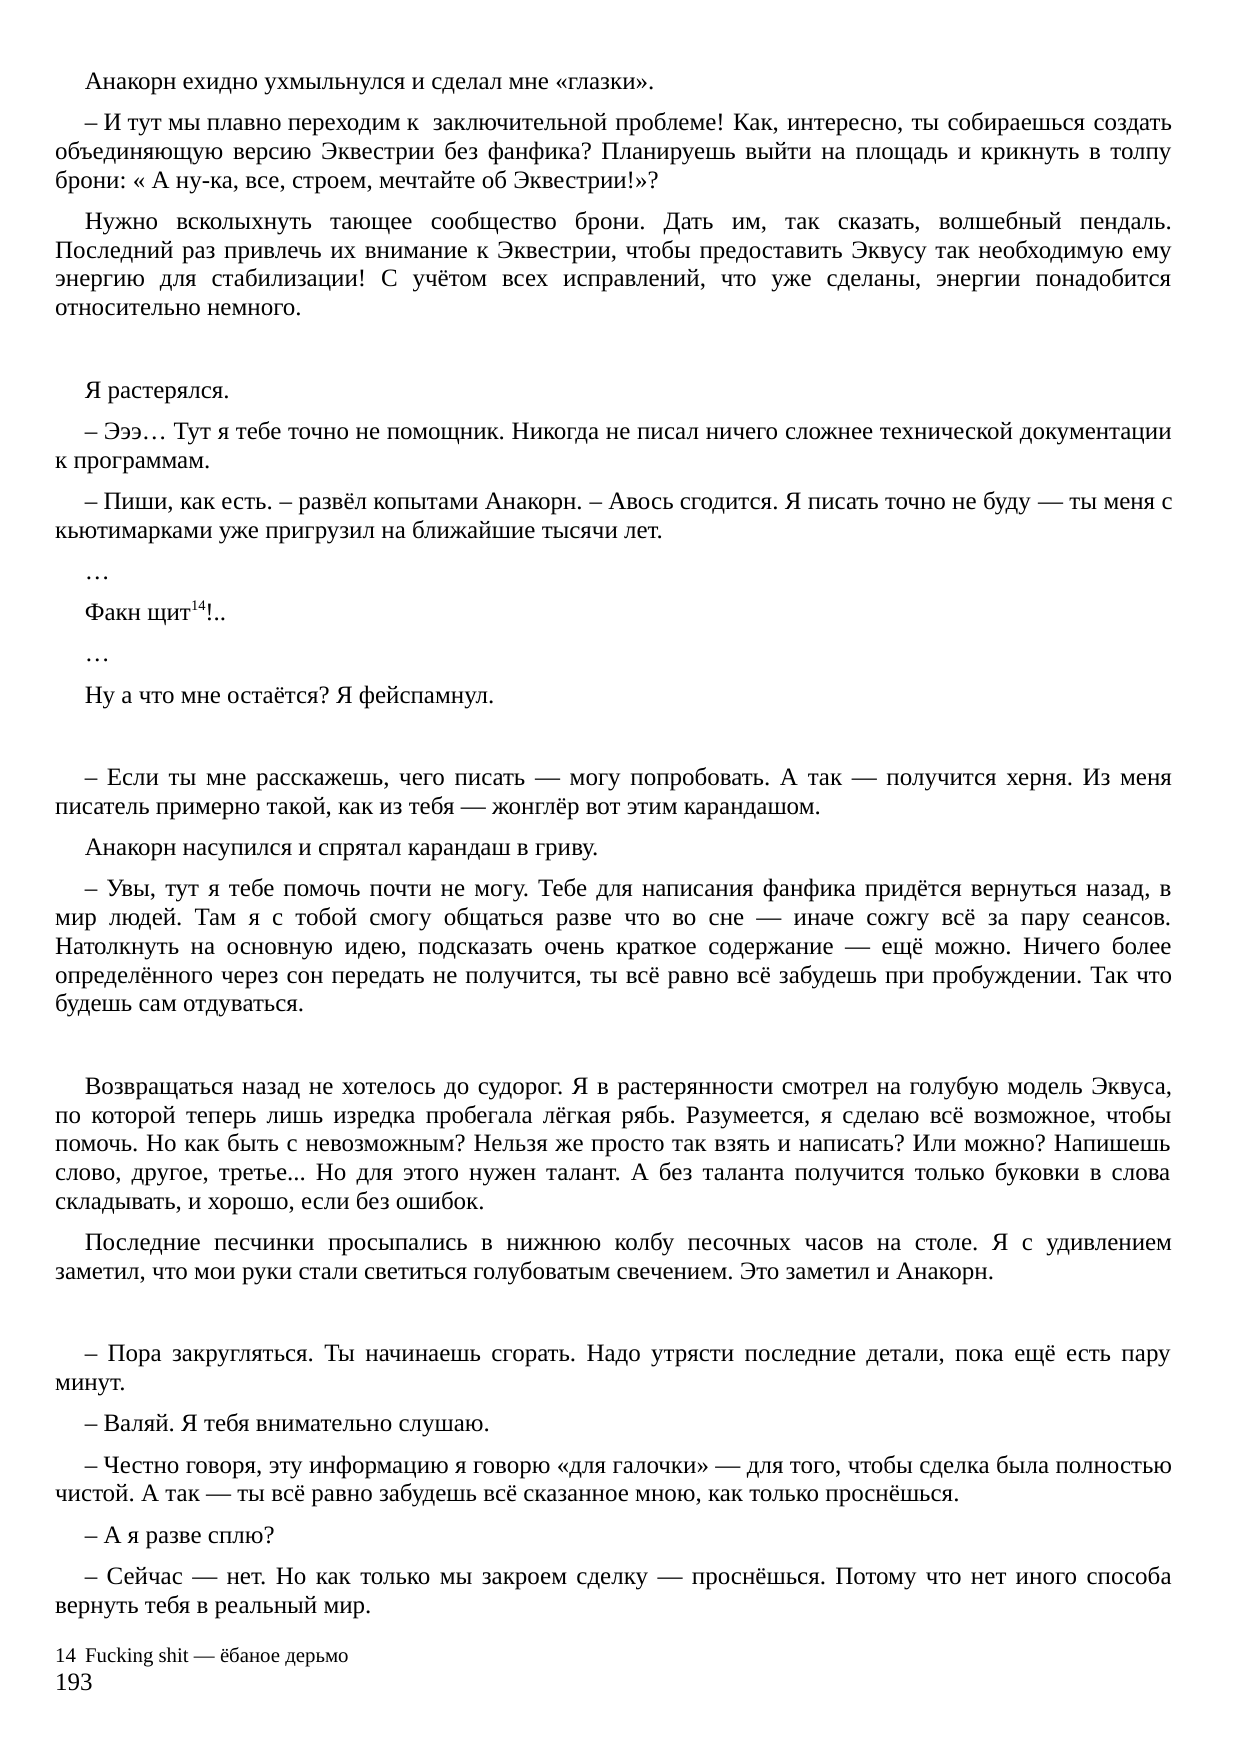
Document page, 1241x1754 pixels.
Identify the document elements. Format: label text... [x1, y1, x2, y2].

text Факн щит!.. [55, 597, 1173, 626]
text … [55, 556, 1173, 585]
text – Если ты мне расскажешь, чего писать — могу попробовать. А так — получится херня. Из меня писатель примерно такой, как из тебя — жонглёр вот этим карандашом. [55, 762, 1173, 820]
text Я растерялся. [55, 375, 1173, 403]
text – Увы, тут я тебе помочь почти не могу. Тебе для написания фанфика придётся вернуться назад, в мир людей. Там я с тобой смогу общаться разве что во сне — иначе сожгу всё за пару сеансов. Натолкнуть на основную идею, подсказать очень краткое содержание — ещё можно. Ничего более определённого через сон передать не получится, ты всё равно всё забудешь при пробуждении. Так что будешь сам отдуваться. [55, 873, 1173, 1017]
text – Пора закругляться. Ты начинаешь сгорать. Надо утрясти последние детали, пока ещё есть пару минут. [55, 1338, 1173, 1396]
text – А я разве сплю? [55, 1520, 1173, 1548]
text – И тут мы плавно переходим к заключительной проблеме! Как, интересно, ты собираешься создать объединяющую версию Эквестрии без фанфика? Планируешь выйти на площадь и крикнуть в толпу брони: « А ну-ка, все, строем, мечтайте об Эквестрии!»? [55, 107, 1173, 193]
text – Валяй. Я тебя внимательно слушаю. [55, 1408, 1173, 1437]
text Анакорн насупился и спрятал карандаш в гриву. [55, 832, 1173, 861]
text Нужно всколыхнуть тающее сообщество брони. Дать им, так сказать, волшебный пендаль. Последний раз привлечь их внимание к Эквестрии, чтобы предоставить Эквусу так необходимую ему энергию для стабилизации! С учётом всех исправлений, что уже сделаны, энергии понадобится относительно немного. [55, 206, 1173, 321]
text Fucking shit — ёбаное дерьмо [55, 1642, 1173, 1667]
text – Сейчас — нет. Но как только мы закроем сделку — проснёшься. Потому что нет иного способа вернуть тебя в реальный мир. [55, 1561, 1173, 1618]
text – Пиши, как есть. – развёл копытами Анакорн. – Авось сгодится. Я писать точно не буду — ты меня с кьютимарками уже пригрузил на ближайшие тысячи лет. [55, 486, 1173, 543]
text – Эээ… Тут я тебе точно не помощник. Никогда не писал ничего сложнее технической документации к программам. [55, 416, 1173, 473]
text Последние песчинки просыпались в нижнюю колбу песочных часов на столе. Я с удивлением заметил, что мои руки стали светиться голубоватым свечением. Это заметил и Анакорн. [55, 1227, 1173, 1285]
text Ну а что мне остаётся? Я фейспамнул. [55, 680, 1173, 708]
text – Честно говоря, эту информацию я говорю «для галочки» — для того, чтобы сделка была полностью чистой. А так — ты всё равно забудешь всё сказанное мною, как только проснёшься. [55, 1450, 1173, 1507]
text Анакорн ехидно ухмыльнулся и сделал мне «глазки». [55, 66, 1173, 95]
text … [55, 638, 1173, 667]
text Возвращаться назад не хотелось до судорог. Я в растерянности смотрел на голубую модель Эквуса, по которой теперь лишь изредка пробегала лёгкая рябь. Разумеется, я сделаю всё возможное, чтобы помочь. Но как быть с невозможным? Нельзя же просто так взять и написать? Или можно? Напишешь слово, другое, третье... Но для этого нужен талант. А без таланта получится только буковки в слова складывать, и хорошо, если без ошибок. [55, 1071, 1173, 1215]
